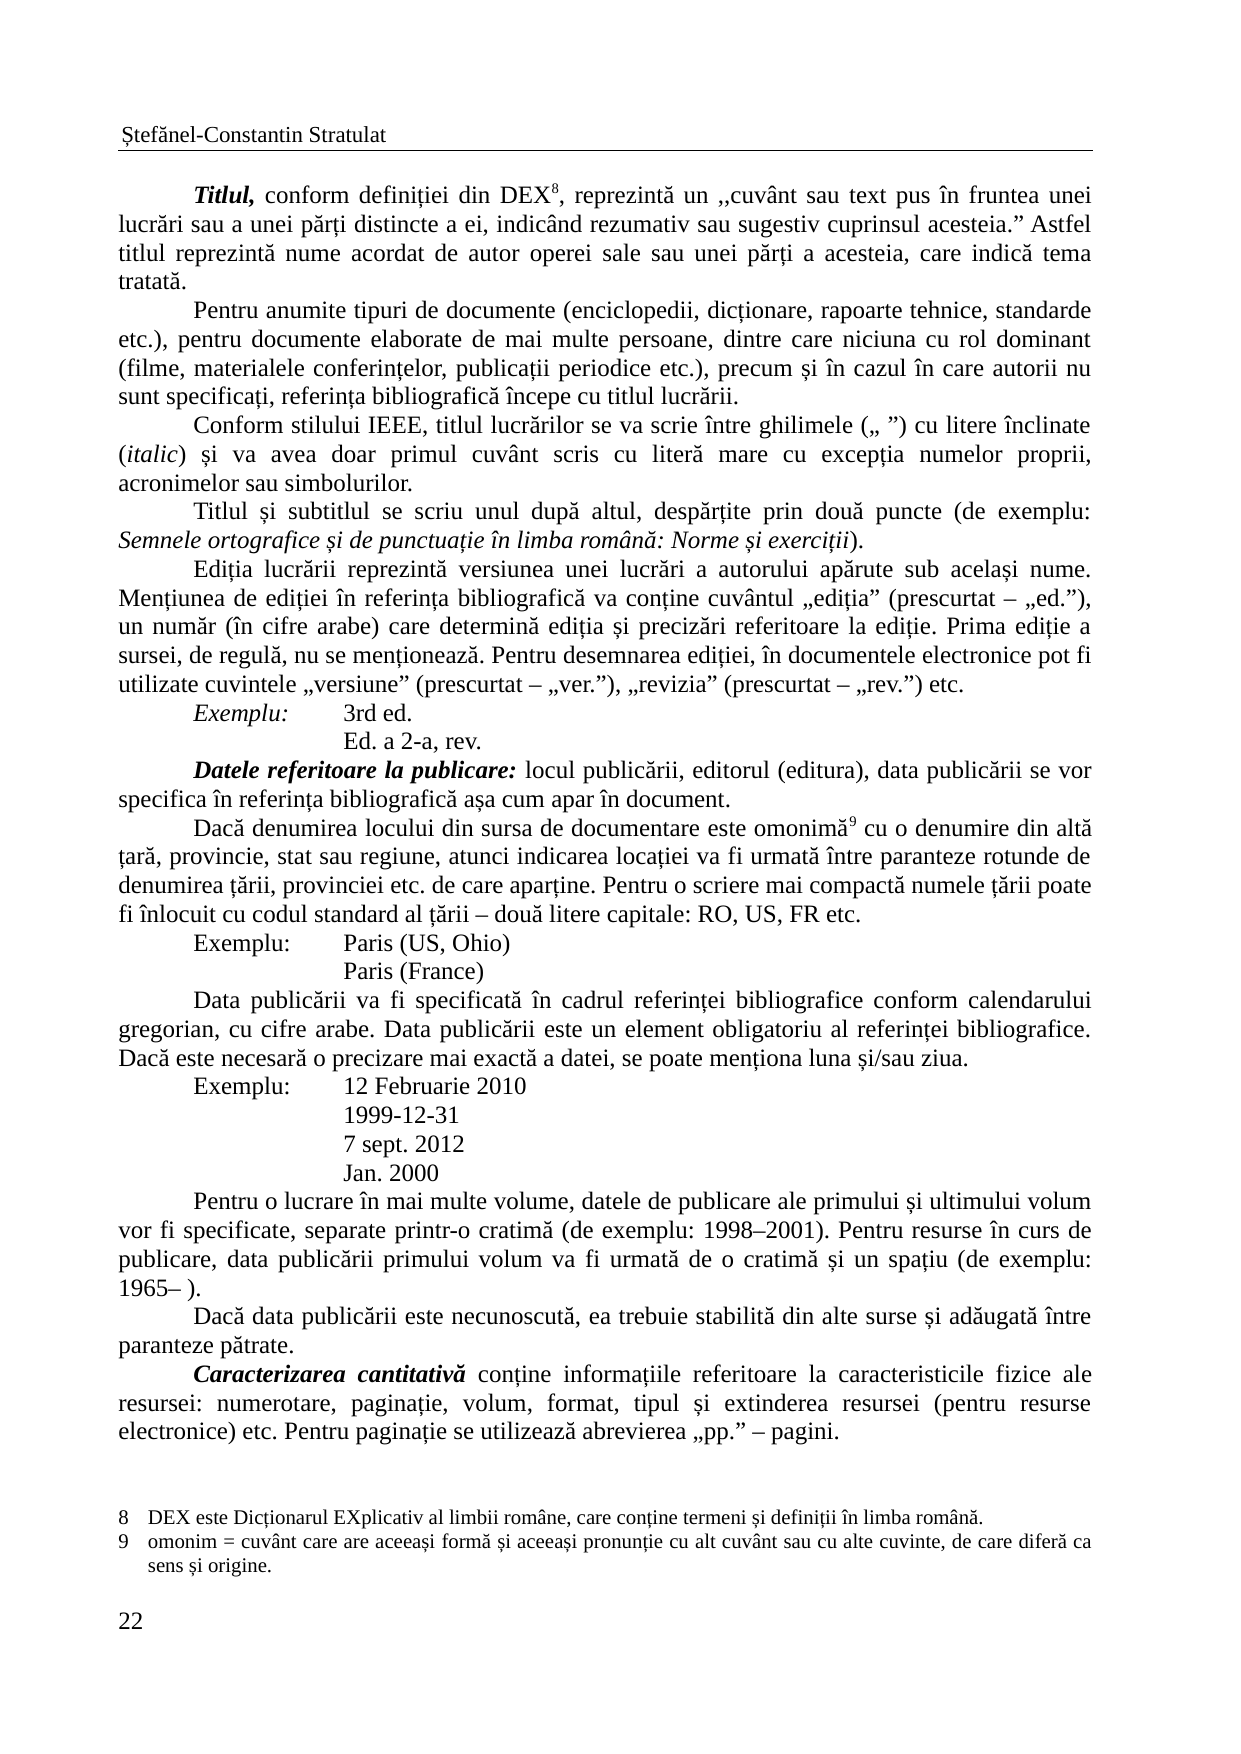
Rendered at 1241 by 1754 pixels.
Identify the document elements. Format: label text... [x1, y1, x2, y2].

text DEX este Dicționarul EXplicativ al limbii române, care conține termeni și definiții în limba română. [118, 1505, 1093, 1529]
text Pentru o lucrare în mai multe volume, datele de publicare ale primului și ultimului volum vor fi specificate, separate printr-o cratimă (de exemplu: 1998–2001). Pentru resurse în curs de publicare, data publicării primului volum va fi urmată de o cratimă și un spațiu (de exemplu: 1965– ). [118, 1186, 1093, 1301]
text Jan. 2000 [118, 1158, 1093, 1186]
text Datele referitoare la publicare: locul publicării, editorul (editura), data publicării se vor specifica în referința bibliografică așa cum apar în document. [118, 755, 1093, 813]
text Dacă data publicării este necunoscută, ea trebuie stabilită din alte surse și adăugată între paranteze pătrate. [118, 1301, 1093, 1359]
text Ed. a 2-a, rev. [118, 726, 1093, 755]
text Exemplu: Paris (US, Ohio) [118, 928, 1093, 956]
text Dacă denumirea locului din sursa de documentare este omonimă cu o denumire din altă țară, provincie, stat sau regiune, atunci indicarea locației va fi urmată între paranteze rotunde de denumirea țării, provinciei etc. de care aparține. Pentru o scriere mai compactă numele țării poate fi înlocuit cu codul standard al țării – două litere capitale: RO, US, FR etc. [118, 813, 1093, 928]
text Data publicării va fi specificată în cadrul referinței bibliografice conform calendarului gregorian, cu cifre arabe. Data publicării este un element obligatoriu al referinței bibliografice. Dacă este necesară o precizare mai exactă a datei, se poate menționa luna și/sau ziua. [118, 985, 1093, 1071]
text Ediția lucrării reprezintă versiunea unei lucrări a autorului apărute sub același nume. Mențiunea de ediției în referința bibliografică va conține cuvântul „ediția” (prescurtat – „ed.”), un număr (în cifre arabe) care determină ediția și precizări referitoare la ediție. Prima ediție a sursei, de regulă, nu se menționează. Pentru desemnarea ediției, în documentele electronice pot fi utilizate cuvintele „versiune” (prescurtat – „ver.”), „revizia” (prescurtat – „rev.”) etc. [118, 554, 1093, 698]
text 1999-12-31 [118, 1100, 1093, 1129]
text 7 sept. 2012 [118, 1129, 1093, 1158]
text Pentru anumite tipuri de documente (enciclopedii, dicționare, rapoarte tehnice, standarde etc.), pentru documente elaborate de mai multe persoane, dintre care niciuna cu rol dominant (filme, materialele conferințelor, publicații periodice etc.), precum și în cazul în care autorii nu sunt specificați, referința bibliografică începe cu titlul lucrării. [118, 295, 1093, 410]
text Paris (France) [118, 956, 1093, 985]
text Caracterizarea cantitativă conține informațiile referitoare la caracteristicile fizice ale resursei: numerotare, paginație, volum, format, tipul și extinderea resursei (pentru resurse electronice) etc. Pentru paginație se utilizează abrevierea „pp.” – pagini. [118, 1359, 1093, 1445]
text Titlul, conform definiției din DEX, reprezintă un ,,cuvânt sau text pus în fruntea unei lucrări sau a unei părți distincte a ei, indicând rezumativ sau sugestiv cuprinsul acesteia.” Astfel titlul reprezintă nume acordat de autor operei sale sau unei părți a acesteia, care indică tema tratată. [118, 180, 1093, 295]
text Titlul și subtitlul se scriu unul după altul, despărțite prin două puncte (de exemplu: Semnele ortografice și de punctuație în limba română: Norme și exerciții). [118, 496, 1093, 554]
text omonim = cuvânt care are aceeași formă și aceeași pronunție cu alt cuvânt sau cu alte cuvinte, de care diferă ca sens și origine. [118, 1529, 1093, 1577]
text Conform stilului IEEE, titlul lucrărilor se va scrie între ghilimele („ ”) cu litere înclinate (italic) și va avea doar primul cuvânt scris cu literă mare cu excepția numelor proprii, acronimelor sau simbolurilor. [118, 410, 1093, 496]
text Exemplu: 3rd ed. [118, 698, 1093, 726]
text Exemplu: 12 Februarie 2010 [118, 1071, 1093, 1100]
